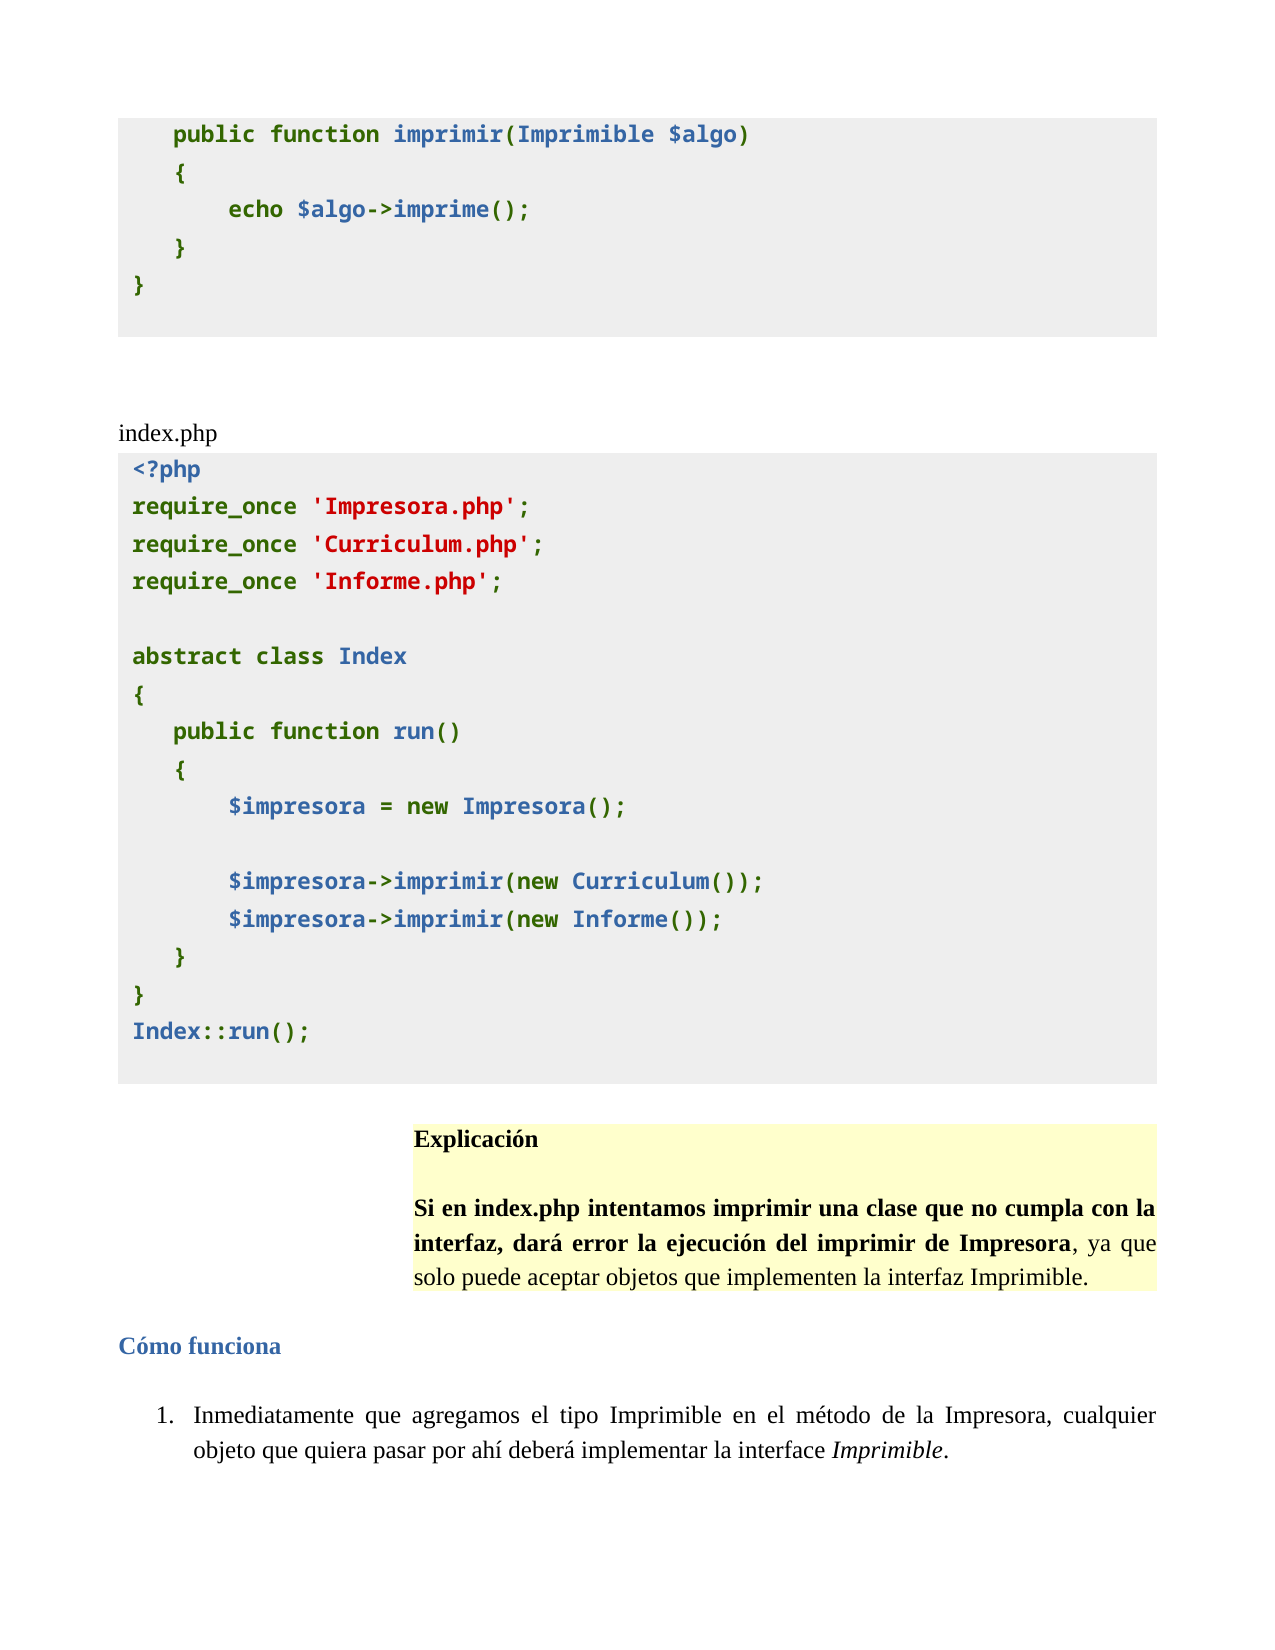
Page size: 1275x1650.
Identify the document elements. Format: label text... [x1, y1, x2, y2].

text <?php [118, 453, 1157, 484]
text require_once 'Informe.php'; [118, 565, 1157, 596]
text $impresora = new Impresora(); [118, 790, 1157, 821]
text { [118, 678, 1157, 709]
text require_once 'Impresora.php'; [118, 490, 1157, 521]
text public function run() [118, 715, 1157, 746]
text public function imprimir(Imprimible $algo) [118, 118, 1157, 149]
text { [118, 753, 1157, 784]
text echo $algo->imprime(); [118, 193, 1157, 224]
text $impresora->imprimir(new Curriculum()); [118, 865, 1157, 896]
list Inmediatamente que agregamos el tipo Imprimible en el método de la Impresora, cualquier objeto que quiera pasar por ahí deberá implementar la interface Imprimible. [156, 1400, 1157, 1464]
text Explicación [413, 1124, 1157, 1153]
text Si en index.php intentamos imprimir una clase que no cumpla con la interfaz, dará error la ejecución del imprimir de Impresora, ya que solo puede aceptar objetos que implementen la interfaz Imprimible. [413, 1193, 1157, 1291]
text { [118, 156, 1157, 187]
text abstract class Index [118, 640, 1157, 671]
text } [118, 978, 1157, 1009]
text } [118, 940, 1157, 971]
text Index::run(); [118, 1015, 1157, 1046]
text $impresora->imprimir(new Informe()); [118, 903, 1157, 934]
text } [118, 268, 1157, 299]
text require_once 'Curriculum.php'; [118, 528, 1157, 559]
text index.php [118, 418, 1157, 447]
text Cómo funciona [118, 1331, 1157, 1360]
text } [118, 231, 1157, 262]
